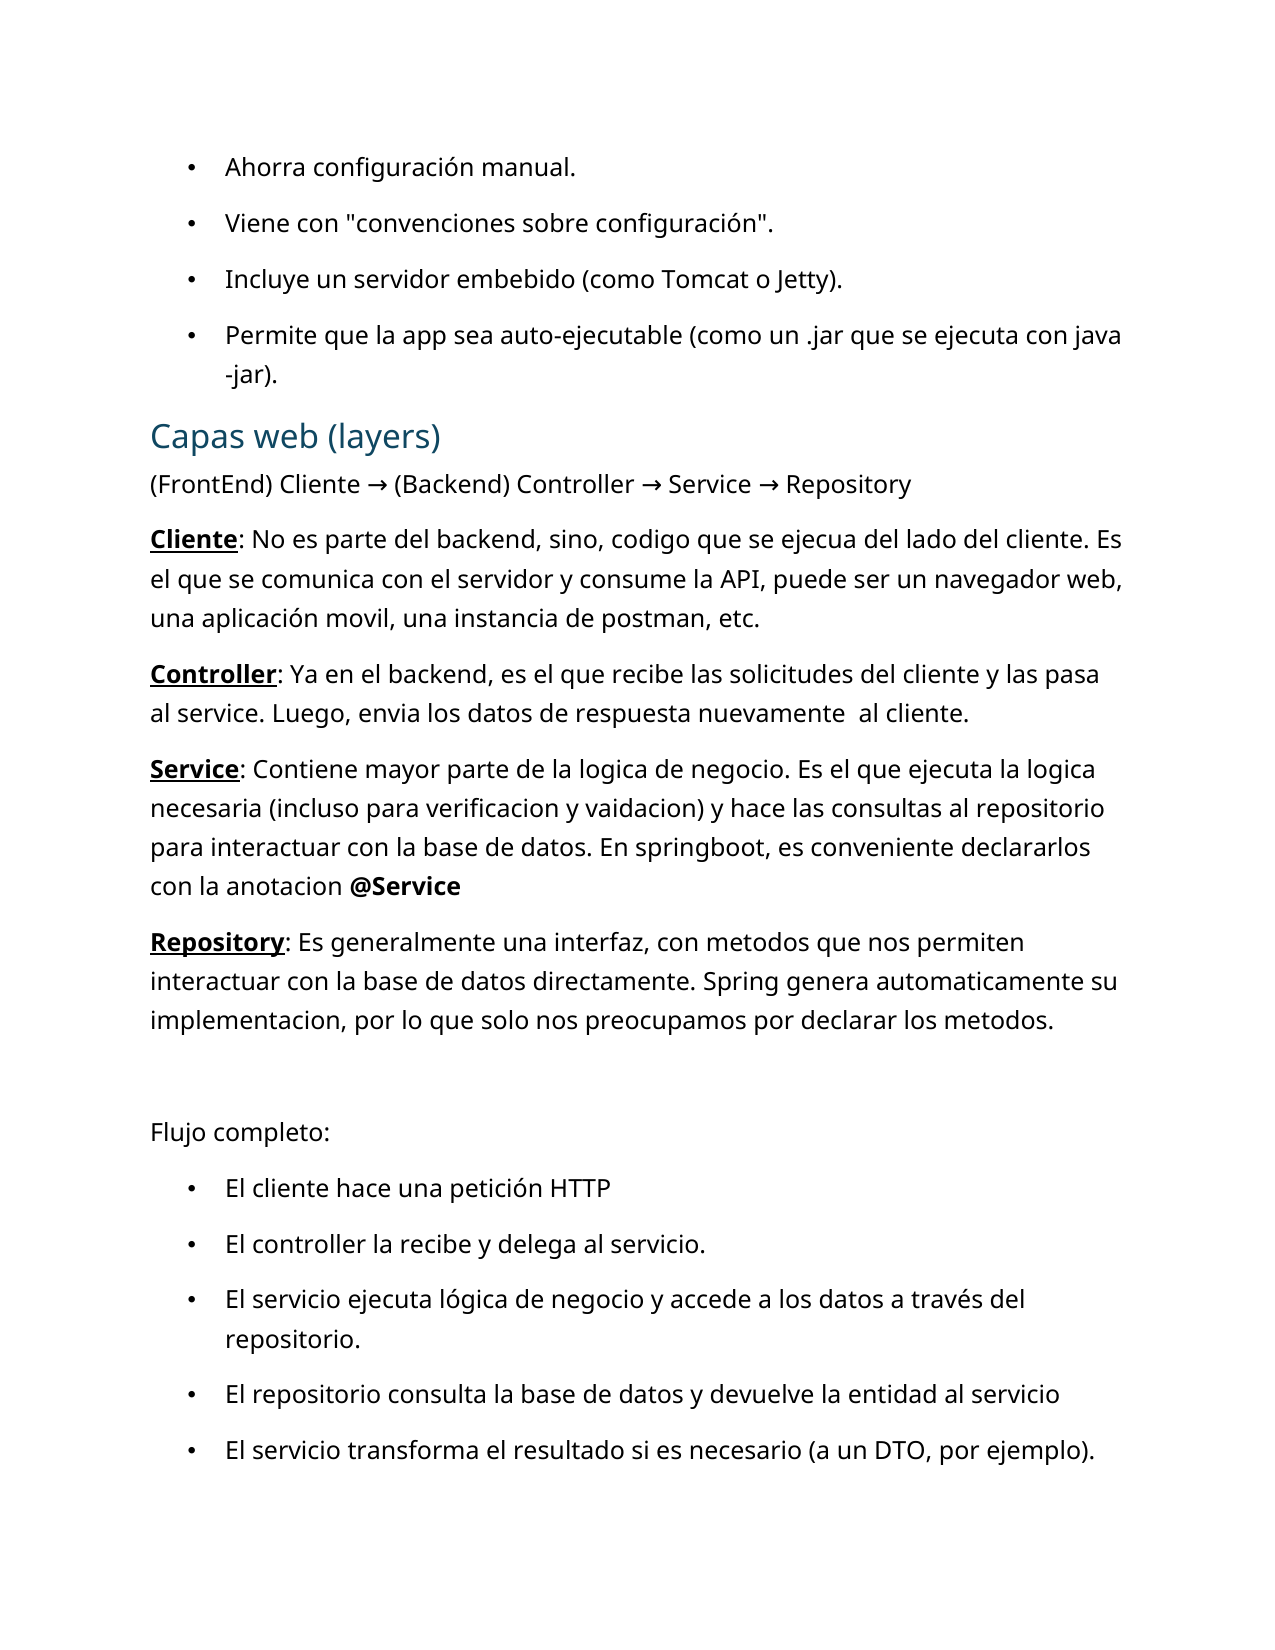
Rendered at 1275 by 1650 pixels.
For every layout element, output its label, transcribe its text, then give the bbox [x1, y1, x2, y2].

list El cliente hace una petición HTTP [187, 1170, 1125, 1204]
list Incluye un servidor embebido (como Tomcat o Jetty). [187, 262, 1125, 296]
text (FrontEnd) Cliente → (Backend) Controller → Service → Repository [150, 466, 1125, 500]
list El controller la recibe y delega al servicio. [187, 1226, 1125, 1260]
list El repositorio consulta la base de datos y devuelve la entidad al servicio [187, 1377, 1125, 1411]
list El servicio transforma el resultado si es necesario (a un DTO, por ejemplo). [187, 1433, 1125, 1467]
list Ahorra configuración manual. [187, 150, 1125, 184]
text Flujo completo: [150, 1114, 1125, 1149]
list El servicio ejecuta lógica de negocio y accede a los datos a través del repositorio. [187, 1282, 1125, 1355]
text Repository: Es generalmente una interfaz, con metodos que nos permiten interactuar con la base de datos directamente. Spring genera automaticamente su implementacion, por lo que solo nos preocupamos por declarar los metodos. [150, 924, 1125, 1037]
text Cliente: No es parte del backend, sino, codigo que se ejecua del lado del cliente. Es el que se comunica con el servidor y consume la API, puede ser un navegador web, una aplicación movil, una instancia de postman, etc. [150, 522, 1125, 634]
subtitle Capas web (layers) [150, 412, 1125, 458]
list Permite que la app sea auto-ejecutable (como un .jar que se ejecuta con java -jar). [187, 317, 1125, 391]
list Viene con "convenciones sobre configuración". [187, 206, 1125, 240]
text Service: Contiene mayor parte de la logica de negocio. Es el que ejecuta la logica necesaria (incluso para verificacion y vaidacion) y hace las consultas al repositorio para interactuar con la base de datos. En springboot, es conveniente declararlos con la anotacion @Service [150, 751, 1125, 903]
text Controller: Ya en el backend, es el que recibe las solicitudes del cliente y las pasa al service. Luego, envia los datos de respuesta nuevamente al cliente. [150, 656, 1125, 729]
